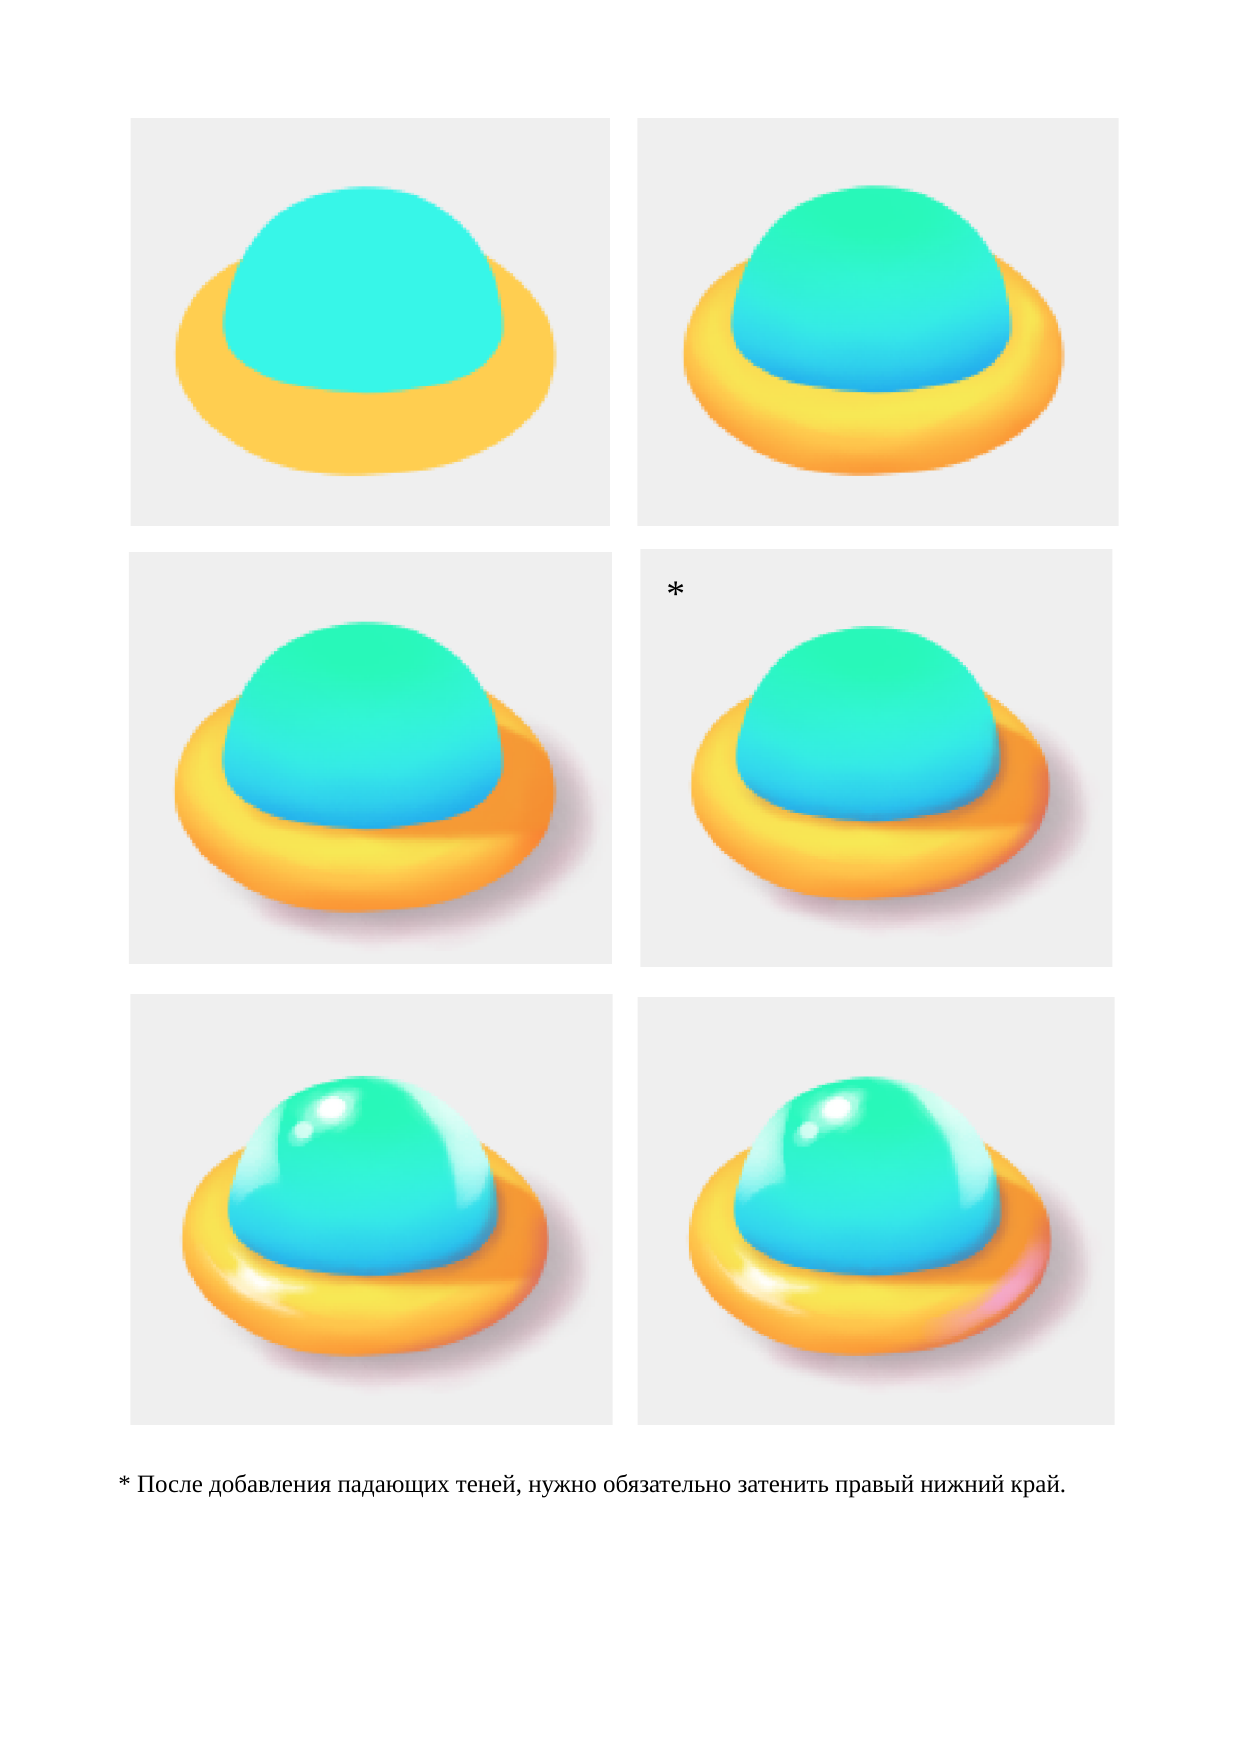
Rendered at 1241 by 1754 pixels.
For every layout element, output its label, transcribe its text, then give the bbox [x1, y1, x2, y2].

picture [128, 552, 612, 964]
picture [640, 549, 1113, 967]
picture [637, 118, 1119, 526]
text * После добавления падающих теней, нужно обязательно затенить правый нижний край. [118, 1469, 1122, 1498]
picture [637, 997, 1115, 1425]
picture [130, 994, 613, 1425]
picture [130, 118, 610, 526]
